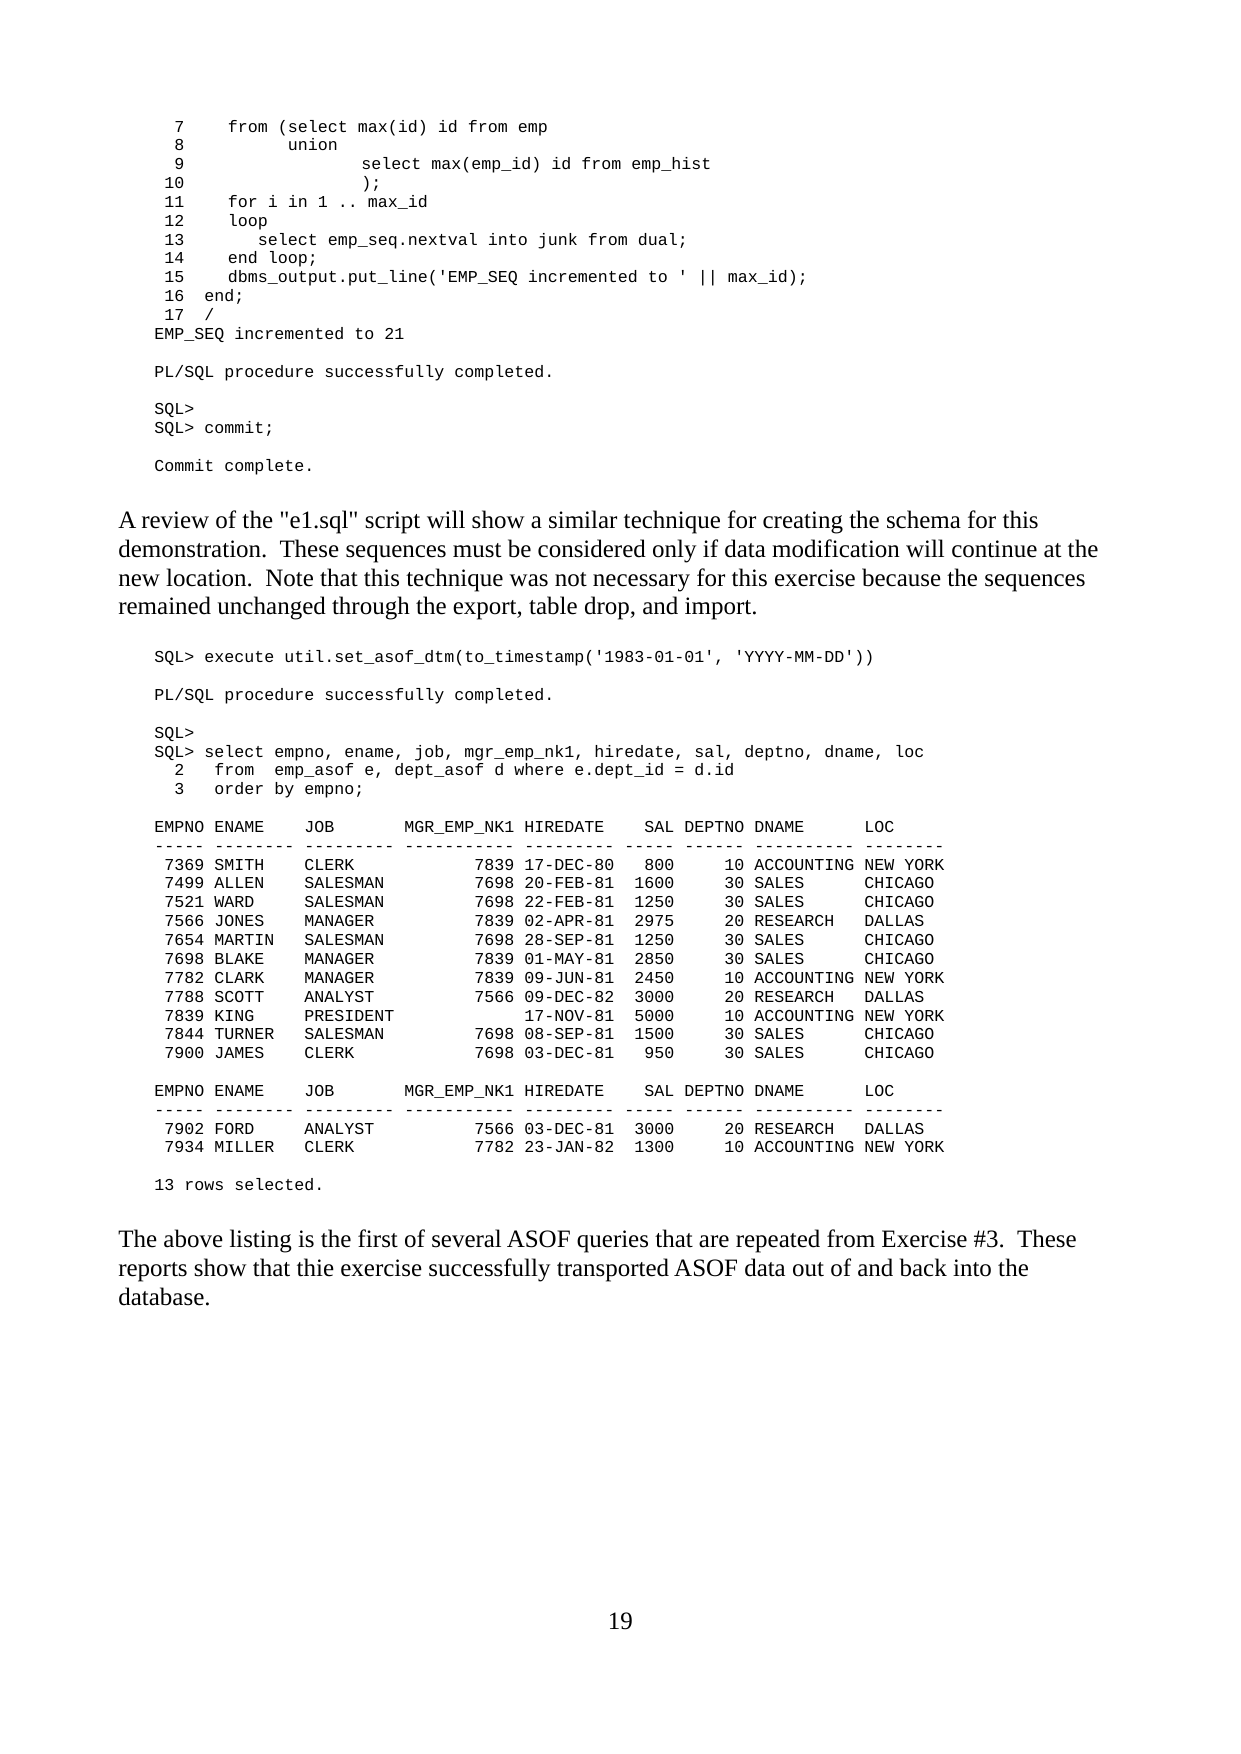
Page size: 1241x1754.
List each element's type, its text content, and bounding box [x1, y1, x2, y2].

text 7499 ALLEN SALESMAN 7698 20-FEB-81 1600 30 SALES CHICAGO [154, 875, 1086, 894]
text 7900 JAMES CLERK 7698 03-DEC-81 950 30 SALES CHICAGO [154, 1045, 1086, 1064]
text 7839 KING PRESIDENT 17-NOV-81 5000 10 ACCOUNTING NEW YORK [154, 1007, 1086, 1026]
text 14 end loop; [154, 250, 1086, 269]
text 15 dbms_output.put_line('EMP_SEQ incremented to ' || max_id); [154, 269, 1086, 288]
text 7782 CLARK MANAGER 7839 09-JUN-81 2450 10 ACCOUNTING NEW YORK [154, 969, 1086, 988]
text ----- -------- --------- ----------- --------- ----- ------ ---------- -------- [154, 837, 1086, 856]
text SQL> commit; [154, 420, 1086, 439]
text EMPNO ENAME JOB MGR_EMP_NK1 HIREDATE SAL DEPTNO DNAME LOC [154, 818, 1086, 837]
text 10 ); [154, 175, 1086, 193]
text 7 from (select max(id) id from emp [154, 118, 1086, 137]
text 13 rows selected. [154, 1177, 1086, 1196]
text 11 for i in 1 .. max_id [154, 193, 1086, 212]
text 7934 MILLER CLERK 7782 23-JAN-82 1300 10 ACCOUNTING NEW YORK [154, 1139, 1086, 1158]
text 2 from emp_asof e, dept_asof d where e.dept_id = d.id [154, 762, 1086, 781]
text 7369 SMITH CLERK 7839 17-DEC-80 800 10 ACCOUNTING NEW YORK [154, 856, 1086, 875]
text EMPNO ENAME JOB MGR_EMP_NK1 HIREDATE SAL DEPTNO DNAME LOC [154, 1082, 1086, 1101]
text 8 union [154, 137, 1086, 156]
text 7844 TURNER SALESMAN 7698 08-SEP-81 1500 30 SALES CHICAGO [154, 1026, 1086, 1045]
text The above listing is the first of several ASOF queries that are repeated from Exercise #3. These reports show that thie exercise successfully transported ASOF data out of and back into the database. [118, 1224, 1122, 1311]
text SQL> [154, 401, 1086, 420]
text 7566 JONES MANAGER 7839 02-APR-81 2975 20 RESEARCH DALLAS [154, 913, 1086, 932]
text Commit complete. [154, 457, 1086, 476]
text 3 order by empno; [154, 781, 1086, 800]
text PL/SQL procedure successfully completed. [154, 363, 1086, 382]
text 7902 FORD ANALYST 7566 03-DEC-81 3000 20 RESEARCH DALLAS [154, 1120, 1086, 1139]
text 7698 BLAKE MANAGER 7839 01-MAY-81 2850 30 SALES CHICAGO [154, 951, 1086, 969]
text SQL> [154, 724, 1086, 743]
text PL/SQL procedure successfully completed. [154, 687, 1086, 705]
text SQL> select empno, ename, job, mgr_emp_nk1, hiredate, sal, deptno, dname, loc [154, 743, 1086, 762]
text 16 end; [154, 288, 1086, 307]
text 7521 WARD SALESMAN 7698 22-FEB-81 1250 30 SALES CHICAGO [154, 894, 1086, 913]
text 13 select emp_seq.nextval into junk from dual; [154, 231, 1086, 250]
text EMP_SEQ incremented to 21 [154, 326, 1086, 344]
text SQL> execute util.set_asof_dtm(to_timestamp('1983-01-01', 'YYYY-MM-DD')) [154, 649, 1086, 668]
text ----- -------- --------- ----------- --------- ----- ------ ---------- -------- [154, 1101, 1086, 1120]
text A review of the "e1.sql" script will show a similar technique for creating the schema for this demonstration. These sequences must be considered only if data modification will continue at the new location. Note that this technique was not necessary for this exercise because the sequences remained unchanged through the export, table drop, and import. [118, 505, 1122, 620]
text 7654 MARTIN SALESMAN 7698 28-SEP-81 1250 30 SALES CHICAGO [154, 932, 1086, 951]
text 9 select max(emp_id) id from emp_hist [154, 156, 1086, 175]
text 12 loop [154, 212, 1086, 231]
text 7788 SCOTT ANALYST 7566 09-DEC-82 3000 20 RESEARCH DALLAS [154, 988, 1086, 1007]
text 17 / [154, 307, 1086, 326]
